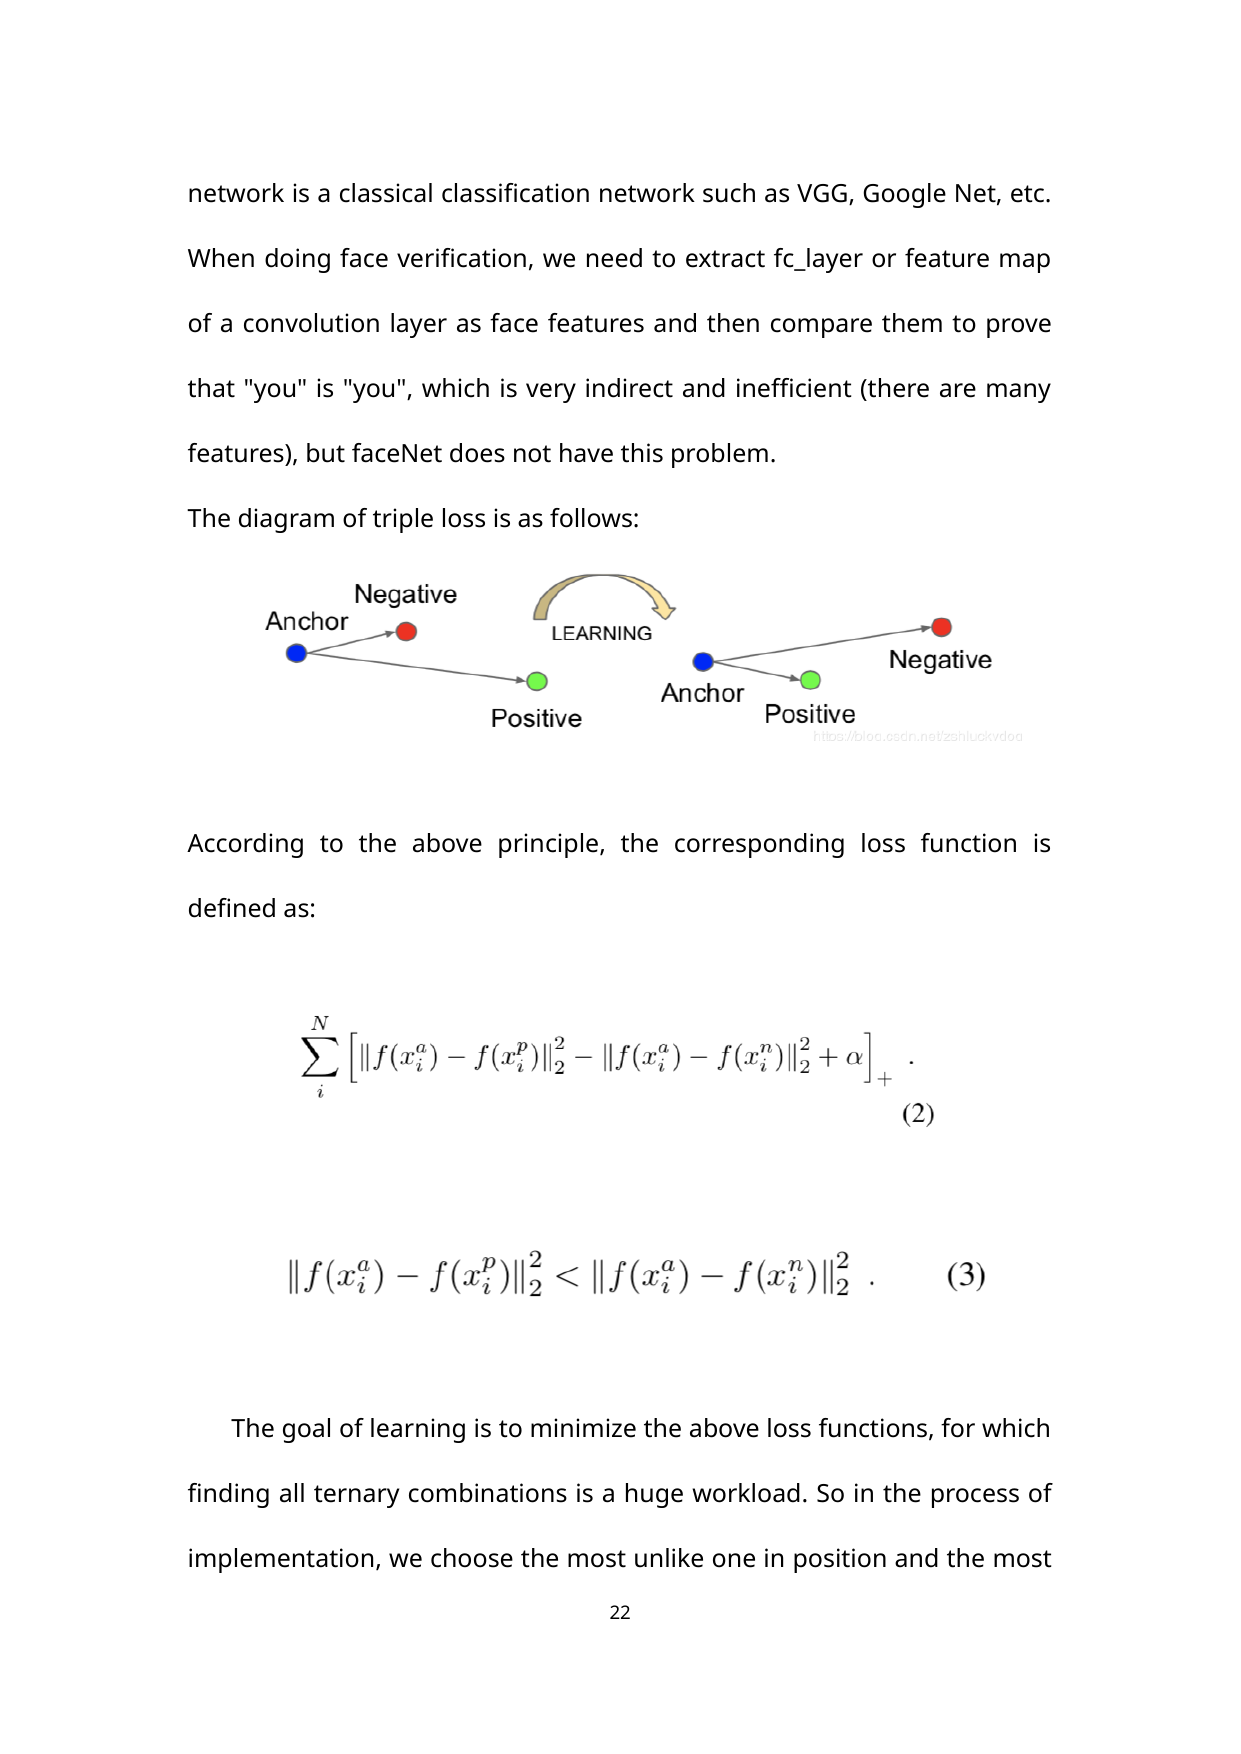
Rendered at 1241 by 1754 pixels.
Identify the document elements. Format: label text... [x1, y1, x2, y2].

picture [217, 549, 1024, 741]
text The goal of learning is to minimize the above loss functions, for which finding all ternary combinations is a huge workload. So in the process of implementation, we choose the most unlike one in position and the most [187, 1395, 1053, 1590]
text The diagram of triple loss is as follows: [187, 485, 1053, 550]
text network is a classical classification network such as VGG, Google Net, etc. When doing face verification, we need to extract fc_layer or feature map of a convolution layer as face features and then compare them to prove that "you" is "you", which is very indirect and inefficient (there are many features), but faceNet does not have this problem. [187, 160, 1053, 485]
picture [231, 1224, 1002, 1310]
picture [289, 1004, 951, 1130]
text According to the above principle, the corresponding loss function is defined as: [187, 810, 1053, 940]
